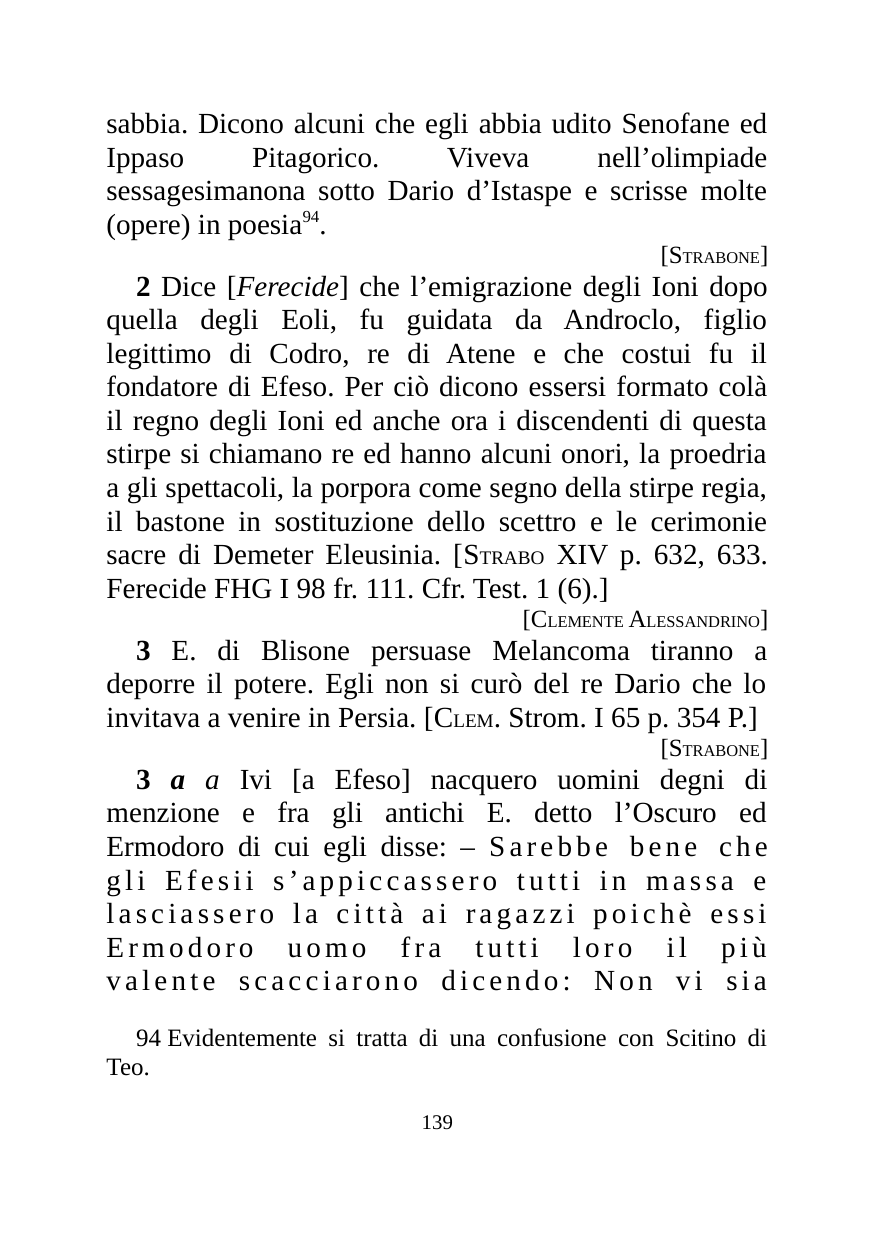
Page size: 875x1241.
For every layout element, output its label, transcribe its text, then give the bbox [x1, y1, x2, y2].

text 2 Dice [Ferecide] che l’emigrazione degli Ioni dopo quella degli Eoli, fu guidata da Androclo, figlio legittimo di Codro, re di Atene e che costui fu il fondatore di Efeso. Per ciò dicono essersi formato colà il regno degli Ioni ed anche ora i discendenti di questa stirpe si chiamano re ed hanno alcuni onori, la proedria a gli spettacoli, la porpora come segno della stirpe regia, il bastone in sostituzione dello scettro e le cerimonie sacre di Demeter Eleusinia. [Strabo XIV p. 632, 633. Ferecide FHG I 98 fr. 111. Cfr. Test. 1 (6).] [106, 269, 768, 604]
subtitle [Clemente Alessandrino] [106, 604, 768, 633]
text 3 a a Ivi [a Efeso] nacquero uomini degni di menzione e fra gli antichi E. detto l’Oscuro ed Ermodoro di cui egli disse: – Sarebbe bene che gli Efesii s’appiccassero tutti in massa e lasciassero la città ai ragazzi poichè essi Ermodoro uomo fra tutti loro il più valente scacciarono dicendo: Non vi sia [106, 762, 768, 997]
text Evidentemente si tratta di una confusione con Scitino di Teo. [106, 1023, 768, 1080]
text sabbia. Dicono alcuni che egli abbia udito Senofane ed Ippaso Pitagorico. Viveva nell’olimpiade sessagesimanona sotto Dario d’Istaspe e scrisse molte (opere) in poesia. [106, 106, 768, 240]
subtitle [Strabone] [106, 240, 768, 269]
subtitle [Strabone] [106, 733, 768, 762]
text 3 E. di Blisone persuase Melancoma tiranno a deporre il potere. Egli non si curò del re Dario che lo invitava a venire in Persia. [Clem. Strom. I 65 p. 354 P.] [106, 633, 768, 733]
